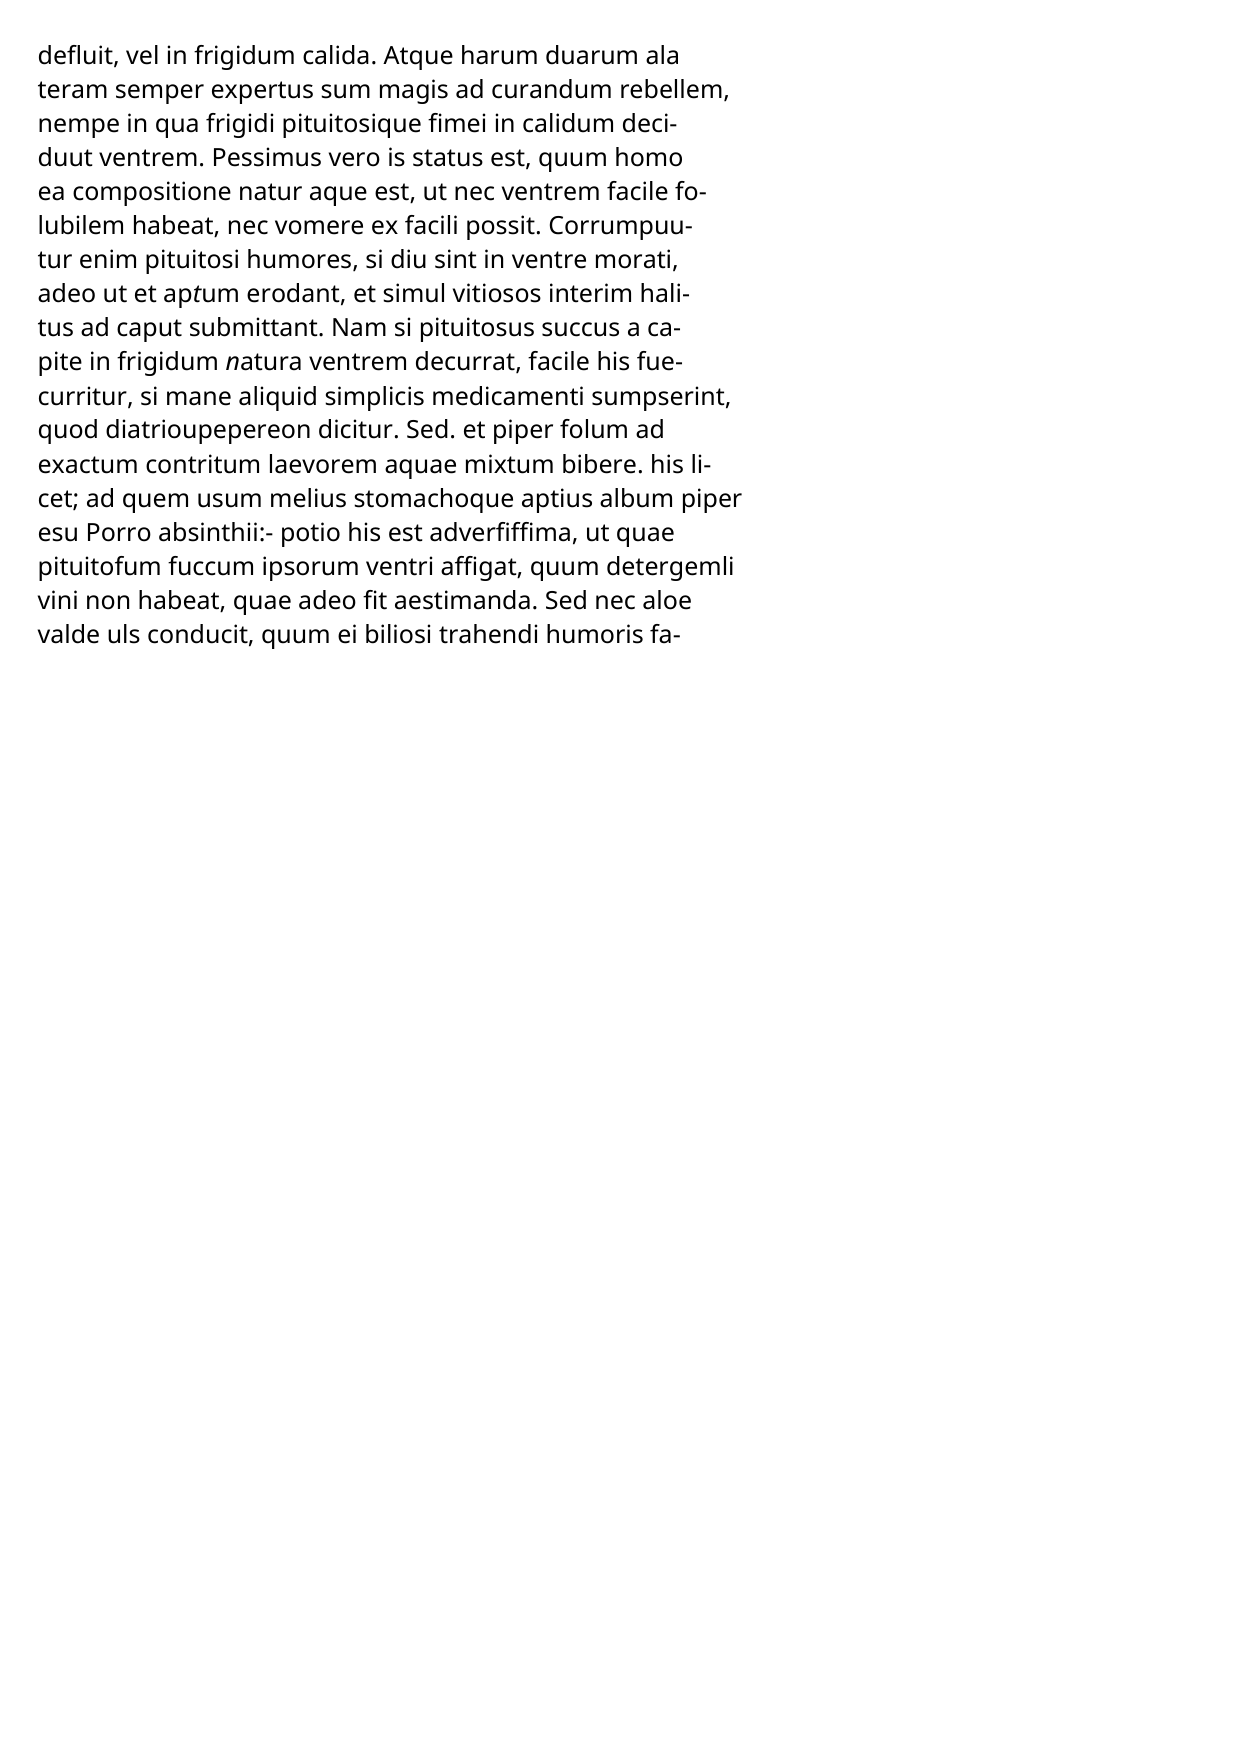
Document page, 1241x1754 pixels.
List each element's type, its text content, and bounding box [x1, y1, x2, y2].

text defluit, vel in frigidum calida. Atque harum duarum ala teram semper expertus sum magis ad curandum rebellem, nempe in qua frigidi pituitosique fimei in calidum deci- duut ventrem. Pessimus vero is status est, quum homo ea compositione natur aque est, ut nec ventrem facile fo- lubilem habeat, nec vomere ex facili possit. Corrumpuu- tur enim pituitosi humores, si diu sint in ventre morati, adeo ut et aptum erodant, et simul vitiosos interim hali- tus ad caput submittant. Nam si pituitosus succus a ca- pite in frigidum natura ventrem decurrat, facile his fue- curritur, si mane aliquid simplicis medicamenti sumpserint, quod diatrioupepereon dicitur. Sed. et piper folum ad exactum contritum laevorem aquae mixtum bibere. his li- cet; ad quem usum melius stomachoque aptius album piper esu Porro absinthii:- potio his est adverfiffima, ut quae pituitofum fuccum ipsorum ventri affigat, quum detergemli vini non habeat, quae adeo fit aestimanda. Sed nec aloe valde uls conducit, quum ei biliosi trahendi humoris fa- [37, 37, 1203, 651]
